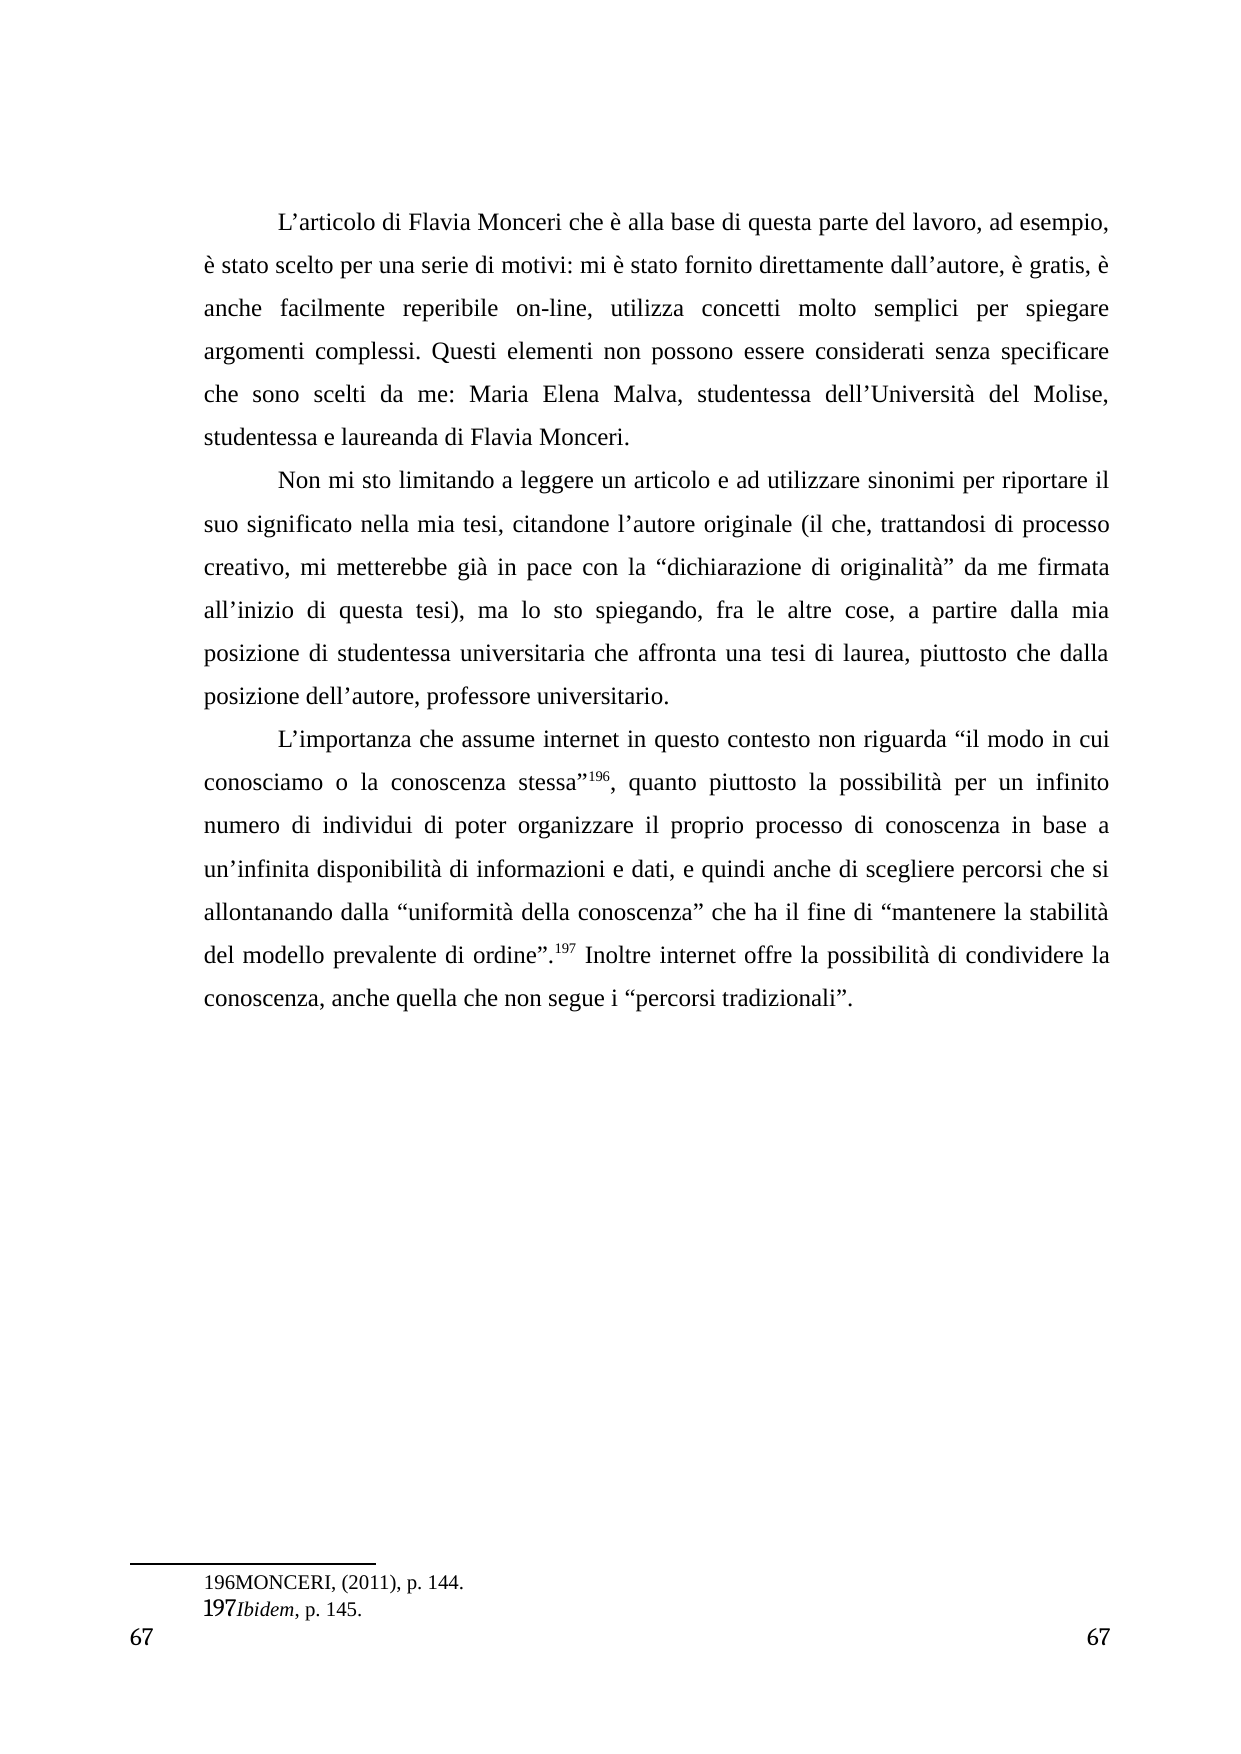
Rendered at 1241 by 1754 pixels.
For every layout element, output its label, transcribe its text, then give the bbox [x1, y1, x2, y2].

text L’articolo di Flavia Monceri che è alla base di questa parte del lavoro, ad esempio, è stato scelto per una serie di motivi: mi è stato fornito direttamente dall’autore, è gratis, è anche facilmente reperibile on-line, utilizza concetti molto semplici per spiegare argomenti complessi. Questi elementi non possono essere considerati senza specificare che sono scelti da me: Maria Elena Malva, studentessa dell’Università del Molise, studentessa e laureanda di Flavia Monceri. [204, 207, 1110, 451]
text MONCERI, (2011), p. 144. [204, 1570, 1110, 1594]
text Non mi sto limitando a leggere un articolo e ad utilizzare sinonimi per riportare il suo significato nella mia tesi, citandone l’autore originale (il che, trattandosi di processo creativo, mi metterebbe già in pace con la “dichiarazione di originalità” da me firmata all’inizio di questa tesi), ma lo sto spiegando, fra le altre cose, a partire dalla mia posizione di studentessa universitaria che affronta una tesi di laurea, piuttosto che dalla posizione dell’autore, professore universitario. [204, 466, 1110, 710]
text Ibidem, p. 145. [204, 1594, 1110, 1623]
text L’importanza che assume internet in questo contesto non riguarda “il modo in cui conosciamo o la conoscenza stessa”, quanto piuttosto la possibilità per un infinito numero di individui di poter organizzare il proprio processo di conoscenza in base a un’infinita disponibilità di informazioni e dati, e quindi anche di scegliere percorsi che si allontanando dalla “uniformità della conoscenza” che ha il fine di “mantenere la stabilità del modello prevalente di ordine”. Inoltre internet offre la possibilità di condividere la conoscenza, anche quella che non segue i “percorsi tradizionali”. [204, 724, 1110, 1012]
